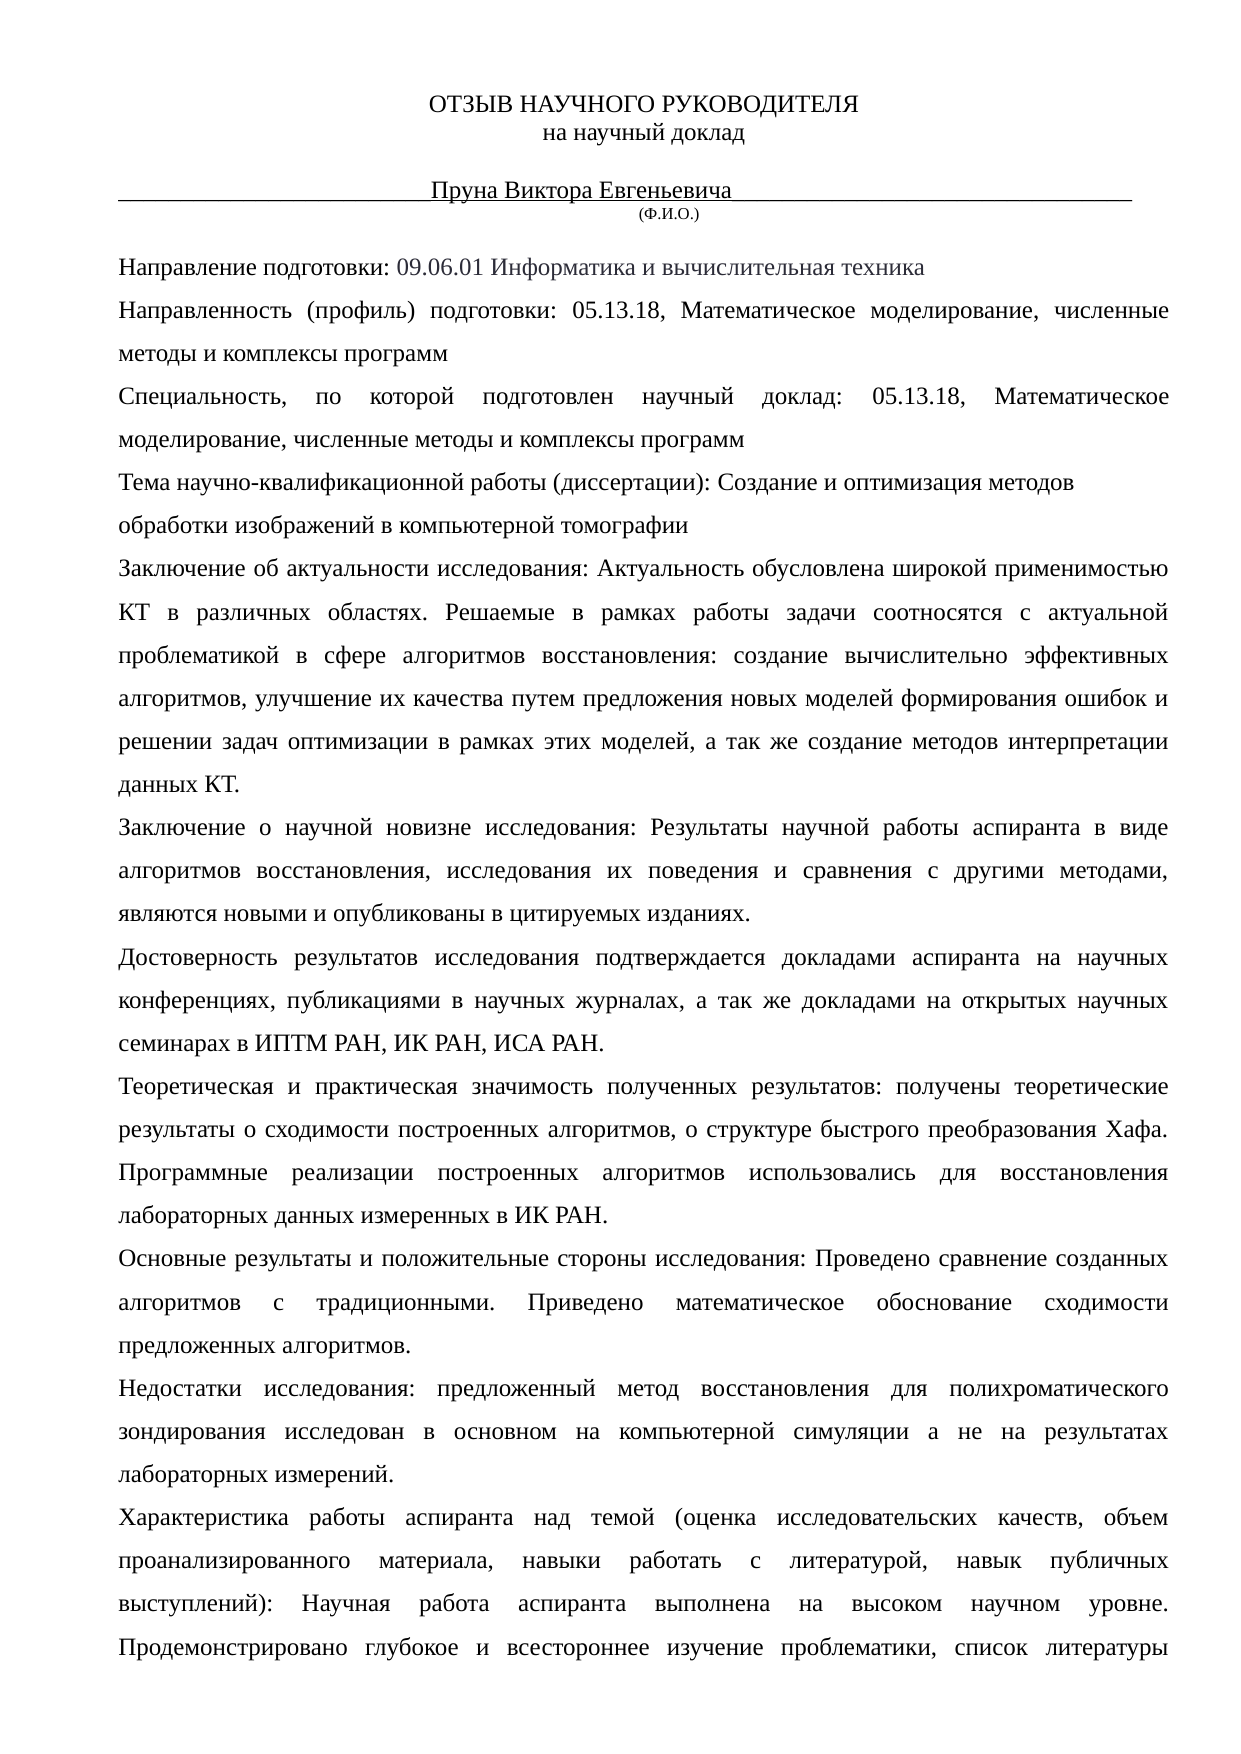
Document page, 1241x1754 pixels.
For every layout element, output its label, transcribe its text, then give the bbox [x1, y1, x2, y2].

text на научный доклад [118, 117, 1169, 146]
text Достоверность результатов исследования подтверждается докладами аспиранта на научных конференциях, публикациями в научных журналах, а так же докладами на открытых научных семинарах в ИПТМ РАН, ИК РАН, ИСА РАН. [118, 942, 1169, 1057]
text Специальность, по которой подготовлен научный доклад: 05.13.18, Математическое моделирование, численные методы и комплексы программ [118, 381, 1169, 453]
text Заключение об актуальности исследования: Актуальность обусловлена широкой применимостью КТ в различных областях. Решаемые в рамках работы задачи соотносятся с актуальной проблематикой в сфере алгоритмов восстановления: создание вычислительно эффективных алгоритмов, улучшение их качества путем предложения новых моделей формирования ошибок и решении задач оптимизации в рамках этих моделей, а так же создание методов интерпретации данных КТ. [118, 553, 1169, 798]
text (Ф.И.О.) [561, 204, 1169, 223]
text Характеристика работы аспиранта над темой (оценка исследовательских качеств, объем проанализированного материала, навыки работать с литературой, навык публичных выступлений): Научная работа аспиранта выполнена на высоком научном уровне. Продемонстрировано глубокое и всестороннее изучение проблематики, список литературы [118, 1502, 1169, 1660]
text Направленность (профиль) подготовки: 05.13.18, Математическое моделирование, численные методы и комплексы программ [118, 295, 1169, 367]
text Тема научно-квалификационной работы (диссертации): Создание и оптимизация методов обработки изображений в компьютерной томографии [118, 467, 1169, 539]
text Заключение о научной новизне исследования: Результаты научной работы аспиранта в виде алгоритмов восстановления, исследования их поведения и сравнения с другими методами, являются новыми и опубликованы в цитируемых изданиях. [118, 812, 1169, 927]
text Недостатки исследования: предложенный метод восстановления для полихроматического зондирования исследован в основном на компьютерной симуляции а не на результатах лабораторных измерений. [118, 1373, 1169, 1488]
text Основные результаты и положительные стороны исследования: Проведено сравнение созданных алгоритмов с традиционными. Приведено математическое обоснование сходимости предложенных алгоритмов. [118, 1243, 1169, 1358]
text Теоретическая и практическая значимость полученных результатов: получены теоретические результаты о сходимости построенных алгоритмов, о структуре быстрого преобразования Хафа. Программные реализации построенных алгоритмов использовались для восстановления лабораторных данных измеренных в ИК РАН. [118, 1071, 1169, 1229]
text ОТЗЫВ НАУЧНОГО РУКОВОДИТЕЛЯ [118, 89, 1169, 117]
text Направление подготовки: 09.06.01 Информатика и вычислительная техника [118, 252, 1169, 280]
text _________________________Пруна Виктора Евгеньевича________________________________ [118, 175, 1169, 204]
